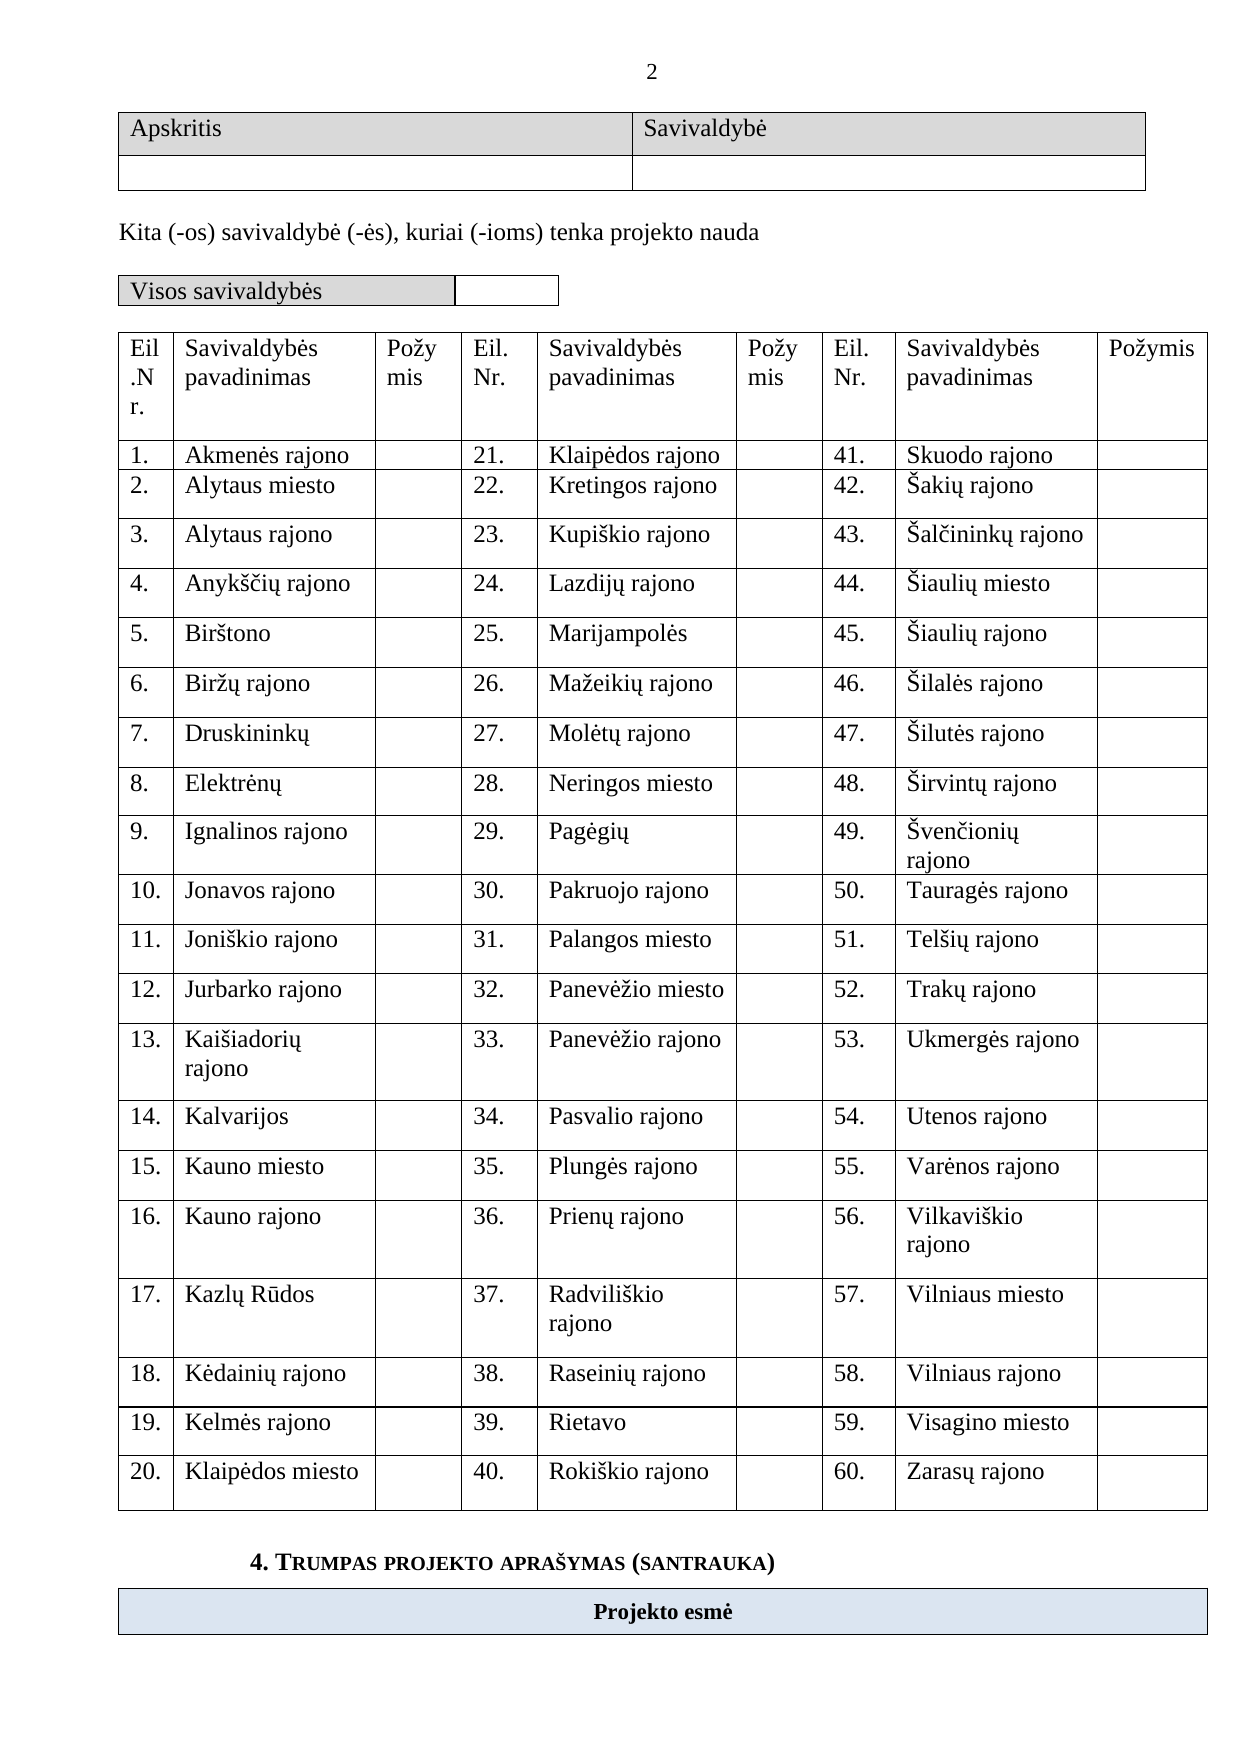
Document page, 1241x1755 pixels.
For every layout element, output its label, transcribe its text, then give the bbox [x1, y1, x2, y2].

table_cell Šiaulių miesto [896, 569, 1097, 617]
table_cell 58. [823, 1358, 895, 1406]
table_cell [737, 1101, 822, 1150]
table_cell [737, 974, 822, 1023]
table_cell Širvintų rajono [896, 768, 1097, 815]
table_cell [1098, 1201, 1207, 1278]
table_cell [376, 618, 461, 667]
table_cell Kauno miesto [174, 1151, 375, 1200]
table_cell 35. [462, 1151, 537, 1200]
table_header [456, 276, 558, 305]
table_cell [1098, 816, 1207, 874]
table_cell [376, 768, 461, 815]
table_cell Vilniaus miesto [896, 1279, 1097, 1357]
table_cell [737, 1201, 822, 1278]
table_cell 55. [823, 1151, 895, 1200]
table_header Požymis [1098, 333, 1207, 439]
table_cell Zarasų rajono [896, 1456, 1097, 1510]
table_cell [737, 925, 822, 973]
table_cell Vilniaus rajono [896, 1358, 1097, 1406]
table_cell Kaišiadorių rajono [174, 1024, 375, 1100]
table_cell Anykščių rajono [174, 569, 375, 617]
table_cell 56. [823, 1201, 895, 1278]
table_cell 46. [823, 668, 895, 717]
table_cell 54. [823, 1101, 895, 1150]
table_cell [376, 1201, 461, 1278]
table_cell Visagino miesto [896, 1408, 1097, 1455]
table_cell [1098, 519, 1207, 567]
table_cell Marijampolės [538, 618, 736, 667]
table_cell [1098, 1101, 1207, 1150]
table_cell Akmenės rajono [174, 441, 375, 469]
table_cell 8. [119, 768, 173, 815]
table_cell 47. [823, 718, 895, 767]
table_cell Vilkaviškio rajono [896, 1201, 1097, 1278]
table_cell [737, 816, 822, 874]
table_cell 30. [462, 875, 537, 923]
table_header Visos savivaldybės [119, 276, 454, 305]
table_cell 50. [823, 875, 895, 923]
table_cell 20. [119, 1456, 173, 1510]
text Kita (-os) savivaldybė (-ės), kuriai (-ioms) tenka projekto nauda [119, 217, 1185, 246]
table_cell [1098, 925, 1207, 973]
table_cell [1098, 718, 1207, 767]
table_header Savivaldybės pavadinimas [174, 333, 375, 439]
table_cell [737, 718, 822, 767]
table_cell 38. [462, 1358, 537, 1406]
table_cell 51. [823, 925, 895, 973]
table_cell Trakų rajono [896, 974, 1097, 1023]
table_cell [1098, 470, 1207, 518]
table_cell [376, 1456, 461, 1510]
table_cell Klaipėdos miesto [174, 1456, 375, 1510]
table_cell 59. [823, 1408, 895, 1455]
table_header Apskritis [119, 113, 632, 155]
table_cell Radviliškio rajono [538, 1279, 736, 1357]
table_cell Kauno rajono [174, 1201, 375, 1278]
table_header Projekto esmė [119, 1589, 1207, 1634]
text 4. Trumpas projekto aprašymas (santrauka) [250, 1547, 1185, 1576]
table_cell 45. [823, 618, 895, 667]
table_cell Kretingos rajono [538, 470, 736, 518]
table_cell 44. [823, 569, 895, 617]
table_cell 52. [823, 974, 895, 1023]
table_cell [737, 1279, 822, 1357]
table_cell Alytaus miesto [174, 470, 375, 518]
table_cell Šilalės rajono [896, 668, 1097, 717]
table_cell Skuodo rajono [896, 441, 1097, 469]
table_cell [737, 668, 822, 717]
table_cell [1098, 569, 1207, 617]
table_cell Kazlų Rūdos [174, 1279, 375, 1357]
table_cell 14. [119, 1101, 173, 1150]
table_cell Mažeikių rajono [538, 668, 736, 717]
table_cell 40. [462, 1456, 537, 1510]
table_cell Telšių rajono [896, 925, 1097, 973]
table_cell [737, 768, 822, 815]
table_cell [737, 1408, 822, 1455]
table_cell 6. [119, 668, 173, 717]
table_cell 16. [119, 1201, 173, 1278]
table_header Požymis [737, 333, 822, 439]
table_cell [376, 974, 461, 1023]
table_cell 36. [462, 1201, 537, 1278]
table_cell Joniškio rajono [174, 925, 375, 973]
table_cell 2. [119, 470, 173, 518]
table_cell Pakruojo rajono [538, 875, 736, 923]
table_cell 48. [823, 768, 895, 815]
table_cell [376, 816, 461, 874]
table_cell [376, 519, 461, 567]
table_cell [376, 1024, 461, 1100]
table_cell 19. [119, 1408, 173, 1455]
table_header Požymis [376, 333, 461, 439]
table_cell [376, 925, 461, 973]
table_cell [376, 569, 461, 617]
table_cell Šalčininkų rajono [896, 519, 1097, 567]
table_header Savivaldybės pavadinimas [538, 333, 736, 439]
table_cell Alytaus rajono [174, 519, 375, 567]
table_cell [1098, 668, 1207, 717]
table_cell [376, 718, 461, 767]
table_cell [1098, 1408, 1207, 1455]
table_cell Šiaulių rajono [896, 618, 1097, 667]
table_cell [1098, 1358, 1207, 1406]
table_cell 22. [462, 470, 537, 518]
table_cell [737, 569, 822, 617]
table_cell 32. [462, 974, 537, 1023]
table_cell 57. [823, 1279, 895, 1357]
table_cell [1098, 1456, 1207, 1510]
table_cell [737, 875, 822, 923]
table_cell [1098, 875, 1207, 923]
table_cell Rietavo [538, 1408, 736, 1455]
table_header Savivaldybė [633, 113, 1145, 155]
table_cell 24. [462, 569, 537, 617]
table_cell Molėtų rajono [538, 718, 736, 767]
table_cell Utenos rajono [896, 1101, 1097, 1150]
table_cell 13. [119, 1024, 173, 1100]
table_cell 12. [119, 974, 173, 1023]
table_cell Tauragės rajono [896, 875, 1097, 923]
table_cell [1098, 1151, 1207, 1200]
table_cell Varėnos rajono [896, 1151, 1097, 1200]
table_cell 53. [823, 1024, 895, 1100]
table_cell [737, 470, 822, 518]
table_cell [737, 1151, 822, 1200]
table_cell 5. [119, 618, 173, 667]
table_cell 60. [823, 1456, 895, 1510]
table_cell Plungės rajono [538, 1151, 736, 1200]
table_cell Šakių rajono [896, 470, 1097, 518]
table_cell 25. [462, 618, 537, 667]
table_cell Ignalinos rajono [174, 816, 375, 874]
table_cell 17. [119, 1279, 173, 1357]
table_cell [1098, 441, 1207, 469]
table_cell Kupiškio rajono [538, 519, 736, 567]
table_cell 31. [462, 925, 537, 973]
table_cell Klaipėdos rajono [538, 441, 736, 469]
table_cell 11. [119, 925, 173, 973]
table_cell Kėdainių rajono [174, 1358, 375, 1406]
table_cell 43. [823, 519, 895, 567]
table_cell Biržų rajono [174, 668, 375, 717]
table_cell [376, 441, 461, 469]
table_cell Neringos miesto [538, 768, 736, 815]
table_cell 10. [119, 875, 173, 923]
table_cell [376, 875, 461, 923]
table_cell 39. [462, 1408, 537, 1455]
table_cell [376, 1101, 461, 1150]
table_cell [1098, 1024, 1207, 1100]
table_cell Raseinių rajono [538, 1358, 736, 1406]
table_cell Birštono [174, 618, 375, 667]
table_cell Šilutės rajono [896, 718, 1097, 767]
table_cell Panevėžio miesto [538, 974, 736, 1023]
table_cell Kalvarijos [174, 1101, 375, 1150]
table_cell [119, 156, 632, 190]
table_cell 27. [462, 718, 537, 767]
table_cell 1. [119, 441, 173, 469]
table_cell Druskininkų [174, 718, 375, 767]
table_cell 18. [119, 1358, 173, 1406]
table_cell 29. [462, 816, 537, 874]
table_cell Pasvalio rajono [538, 1101, 736, 1150]
table_cell 37. [462, 1279, 537, 1357]
table_cell [633, 156, 1145, 190]
table_cell Palangos miesto [538, 925, 736, 973]
table_cell [737, 618, 822, 667]
table_cell 15. [119, 1151, 173, 1200]
table_cell Rokiškio rajono [538, 1456, 736, 1510]
table_cell Elektrėnų [174, 768, 375, 815]
table_cell [376, 1151, 461, 1200]
table_cell Ukmergės rajono [896, 1024, 1097, 1100]
table_cell [737, 441, 822, 469]
table_header Eil. Nr. [462, 333, 537, 439]
table_cell [737, 1456, 822, 1510]
table_cell [376, 1279, 461, 1357]
table_cell 41. [823, 441, 895, 469]
table_cell [737, 519, 822, 567]
table_cell [1098, 768, 1207, 815]
table_cell Jonavos rajono [174, 875, 375, 923]
table_cell 7. [119, 718, 173, 767]
table_header Eil.Nr. [823, 333, 895, 439]
table_cell Pagėgių [538, 816, 736, 874]
table_cell [376, 668, 461, 717]
table_cell Prienų rajono [538, 1201, 736, 1278]
table_cell [376, 1408, 461, 1455]
table_header Savivaldybės pavadinimas [896, 333, 1097, 439]
table_cell 34. [462, 1101, 537, 1150]
table_cell 23. [462, 519, 537, 567]
table_cell Jurbarko rajono [174, 974, 375, 1023]
table_cell 21. [462, 441, 537, 469]
table_cell Panevėžio rajono [538, 1024, 736, 1100]
table_cell 33. [462, 1024, 537, 1100]
table_cell Lazdijų rajono [538, 569, 736, 617]
table_cell Švenčionių rajono [896, 816, 1097, 874]
table_cell Kelmės rajono [174, 1408, 375, 1455]
table_cell 49. [823, 816, 895, 874]
table_cell [1098, 618, 1207, 667]
table_cell 26. [462, 668, 537, 717]
table_cell 4. [119, 569, 173, 617]
table_header Eil.Nr. [119, 333, 173, 439]
table_cell 28. [462, 768, 537, 815]
table_cell [376, 1358, 461, 1406]
table_cell 3. [119, 519, 173, 567]
table_cell [737, 1358, 822, 1406]
table_cell [737, 1024, 822, 1100]
table_cell [1098, 974, 1207, 1023]
table_cell 9. [119, 816, 173, 874]
table_cell [376, 470, 461, 518]
table_cell [1098, 1279, 1207, 1357]
table_cell 42. [823, 470, 895, 518]
